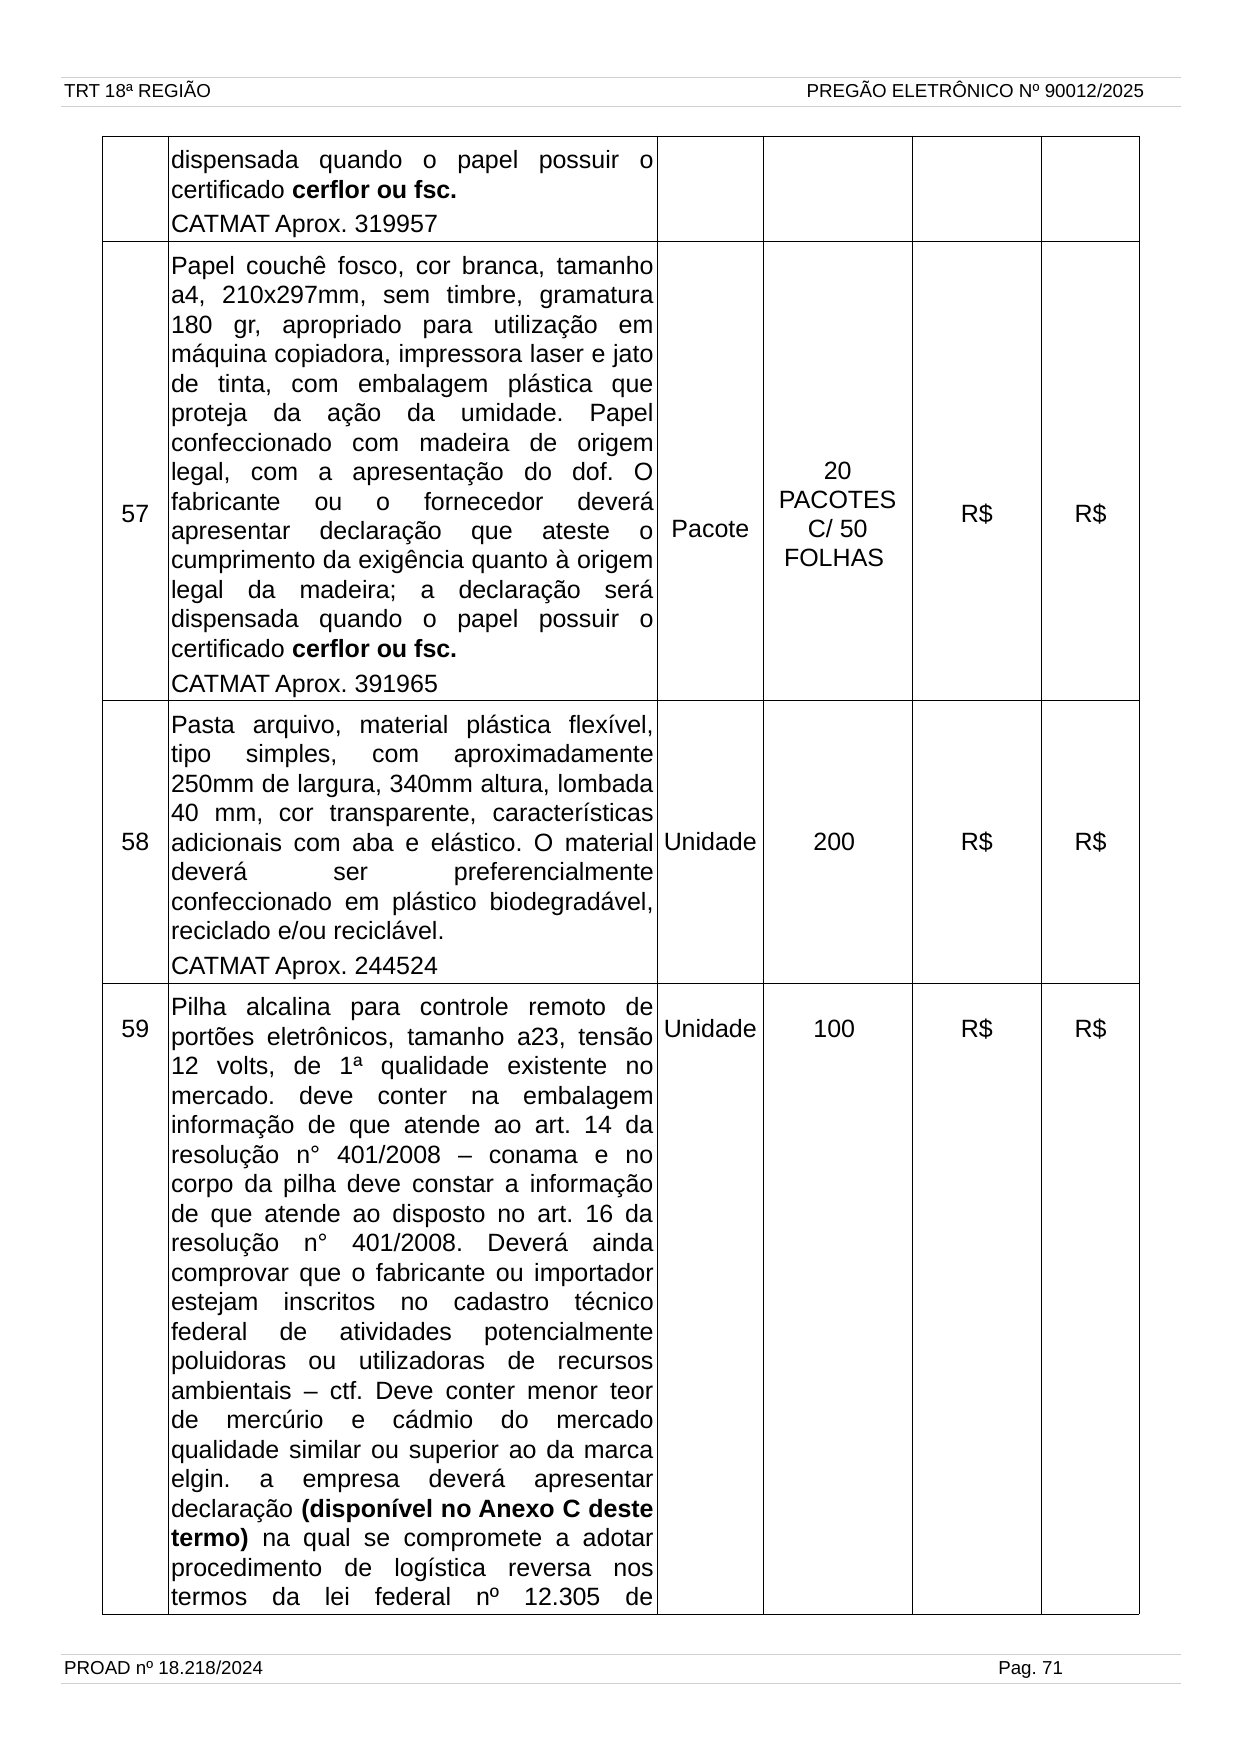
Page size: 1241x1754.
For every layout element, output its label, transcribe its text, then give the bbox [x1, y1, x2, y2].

table_cell dispensada quando o papel possuir o certificado cerflor ou fsc. CATMAT Aprox. 319957 [169, 137, 657, 241]
table_cell Papel couchê fosco, cor branca, tamanho a4, 210x297mm, sem timbre, gramatura 180 gr, apropriado para utilização em máquina copiadora, impressora laser e jato de tinta, com embalagem plástica que proteja da ação da umidade. Papel confeccionado com madeira de origem legal, com a apresentação do dof. O fabricante ou o fornecedor deverá apresentar declaração que ateste o cumprimento da exigência quanto à origem legal da madeira; a declaração será dispensada quando o papel possuir o certificado cerflor ou fsc. CATMAT Aprox. 391965 [169, 242, 657, 700]
table_cell Pilha alcalina para controle remoto de portões eletrônicos, tamanho a23, tensão 12 volts, de 1ª qualidade existente no mercado. deve conter na embalagem informação de que atende ao art. 14 da resolução n° 401/2008 – conama e no corpo da pilha deve constar a informação de que atende ao disposto no art. 16 da resolução n° 401/2008. Deverá ainda comprovar que o fabricante ou importador estejam inscritos no cadastro técnico federal de atividades potencialmente poluidoras ou utilizadoras de recursos ambientais – ctf. Deve conter menor teor de mercúrio e cádmio do mercado qualidade similar ou superior ao da marca elgin. a empresa deverá apresentar declaração (disponível no Anexo C deste termo) na qual se compromete a adotar procedimento de logística reversa nos termos da lei federal nº 12.305 de [169, 984, 657, 1614]
table_cell [658, 137, 763, 241]
table_cell 100 [764, 984, 912, 1614]
table_cell Unidade [658, 984, 763, 1614]
table_cell [103, 137, 168, 241]
table_cell 58 [103, 701, 168, 983]
table_cell R$ [1042, 701, 1139, 983]
table_cell 20 PACOTES C/ 50 FOLHAS [764, 242, 912, 700]
table_cell [913, 137, 1041, 241]
table_cell R$ [1042, 984, 1139, 1614]
table_cell Pacote [658, 242, 763, 700]
table_cell 59 [103, 984, 168, 1614]
table_cell R$ [913, 984, 1041, 1614]
table_cell R$ [1042, 242, 1139, 700]
table_cell 200 [764, 701, 912, 983]
table_cell Pasta arquivo, material plástica flexível, tipo simples, com aproximadamente 250mm de largura, 340mm altura, lombada 40 mm, cor transparente, características adicionais com aba e elástico. O material deverá ser preferencialmente confeccionado em plástico biodegradável, reciclado e/ou reciclável. CATMAT Aprox. 244524 [169, 701, 657, 983]
table_cell [1042, 137, 1139, 241]
table_cell R$ [913, 242, 1041, 700]
table_cell [764, 137, 912, 241]
table_cell Unidade [658, 701, 763, 983]
table_cell R$ [913, 701, 1041, 983]
table_cell 57 [103, 242, 168, 700]
